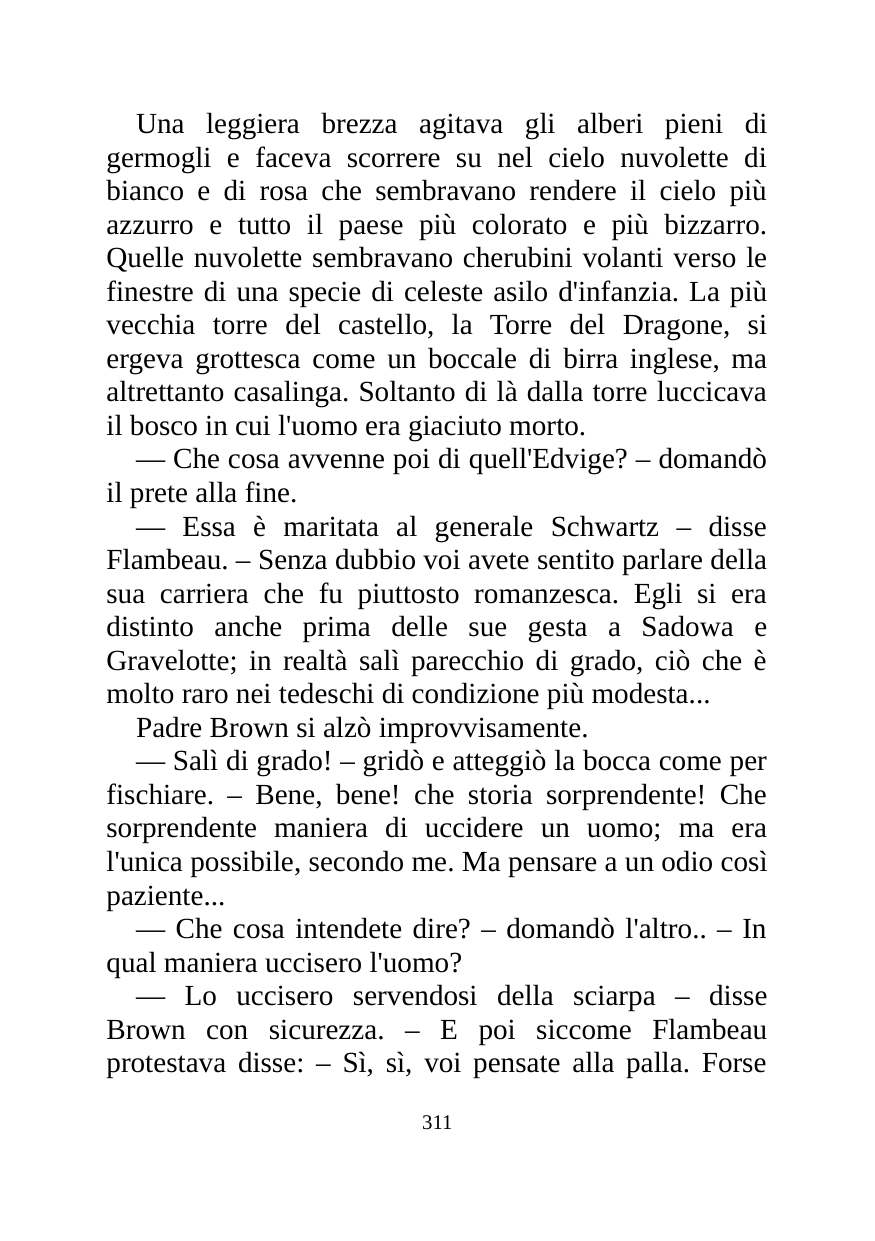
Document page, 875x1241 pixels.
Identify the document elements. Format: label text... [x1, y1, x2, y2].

text — Che cosa avvenne poi di quell'Edvige? – domandò il prete alla fine. [106, 442, 768, 509]
text — Che cosa intendete dire? – domandò l'altro.. – In qual maniera uccisero l'uomo? [106, 911, 768, 978]
text — Lo uccisero servendosi della sciarpa – disse Brown con sicurezza. – E poi siccome Flambeau protestava disse: – Sì, sì, voi pensate alla palla. Forse [106, 978, 768, 1079]
text — Essa è maritata al generale Schwartz – disse Flambeau. – Senza dubbio voi avete sentito parlare della sua carriera che fu piuttosto romanzesca. Egli si era distinto anche prima delle sue gesta a Sadowa e Gravelotte; in realtà salì parecchio di grado, ciò che è molto raro nei tedeschi di condizione più modesta... [106, 509, 768, 710]
text Padre Brown si alzò improvvisamente. [106, 710, 768, 743]
text Una leggiera brezza agitava gli alberi pieni di germogli e faceva scorrere su nel cielo nuvolette di bianco e di rosa che sembravano rendere il cielo più azzurro e tutto il paese più colorato e più bizzarro. Quelle nuvolette sembravano cherubini volanti verso le finestre di una specie di celeste asilo d'infanzia. La più vecchia torre del castello, la Torre del Dragone, si ergeva grottesca come un boccale di birra inglese, ma altrettanto casalinga. Soltanto di là dalla torre luccicava il bosco in cui l'uomo era giaciuto morto. [106, 106, 768, 442]
text — Salì di grado! – gridò e atteggiò la bocca come per fischiare. – Bene, bene! che storia sorprendente! Che sorprendente maniera di uccidere un uomo; ma era l'unica possibile, secondo me. Ma pensare a un odio così paziente... [106, 743, 768, 911]
